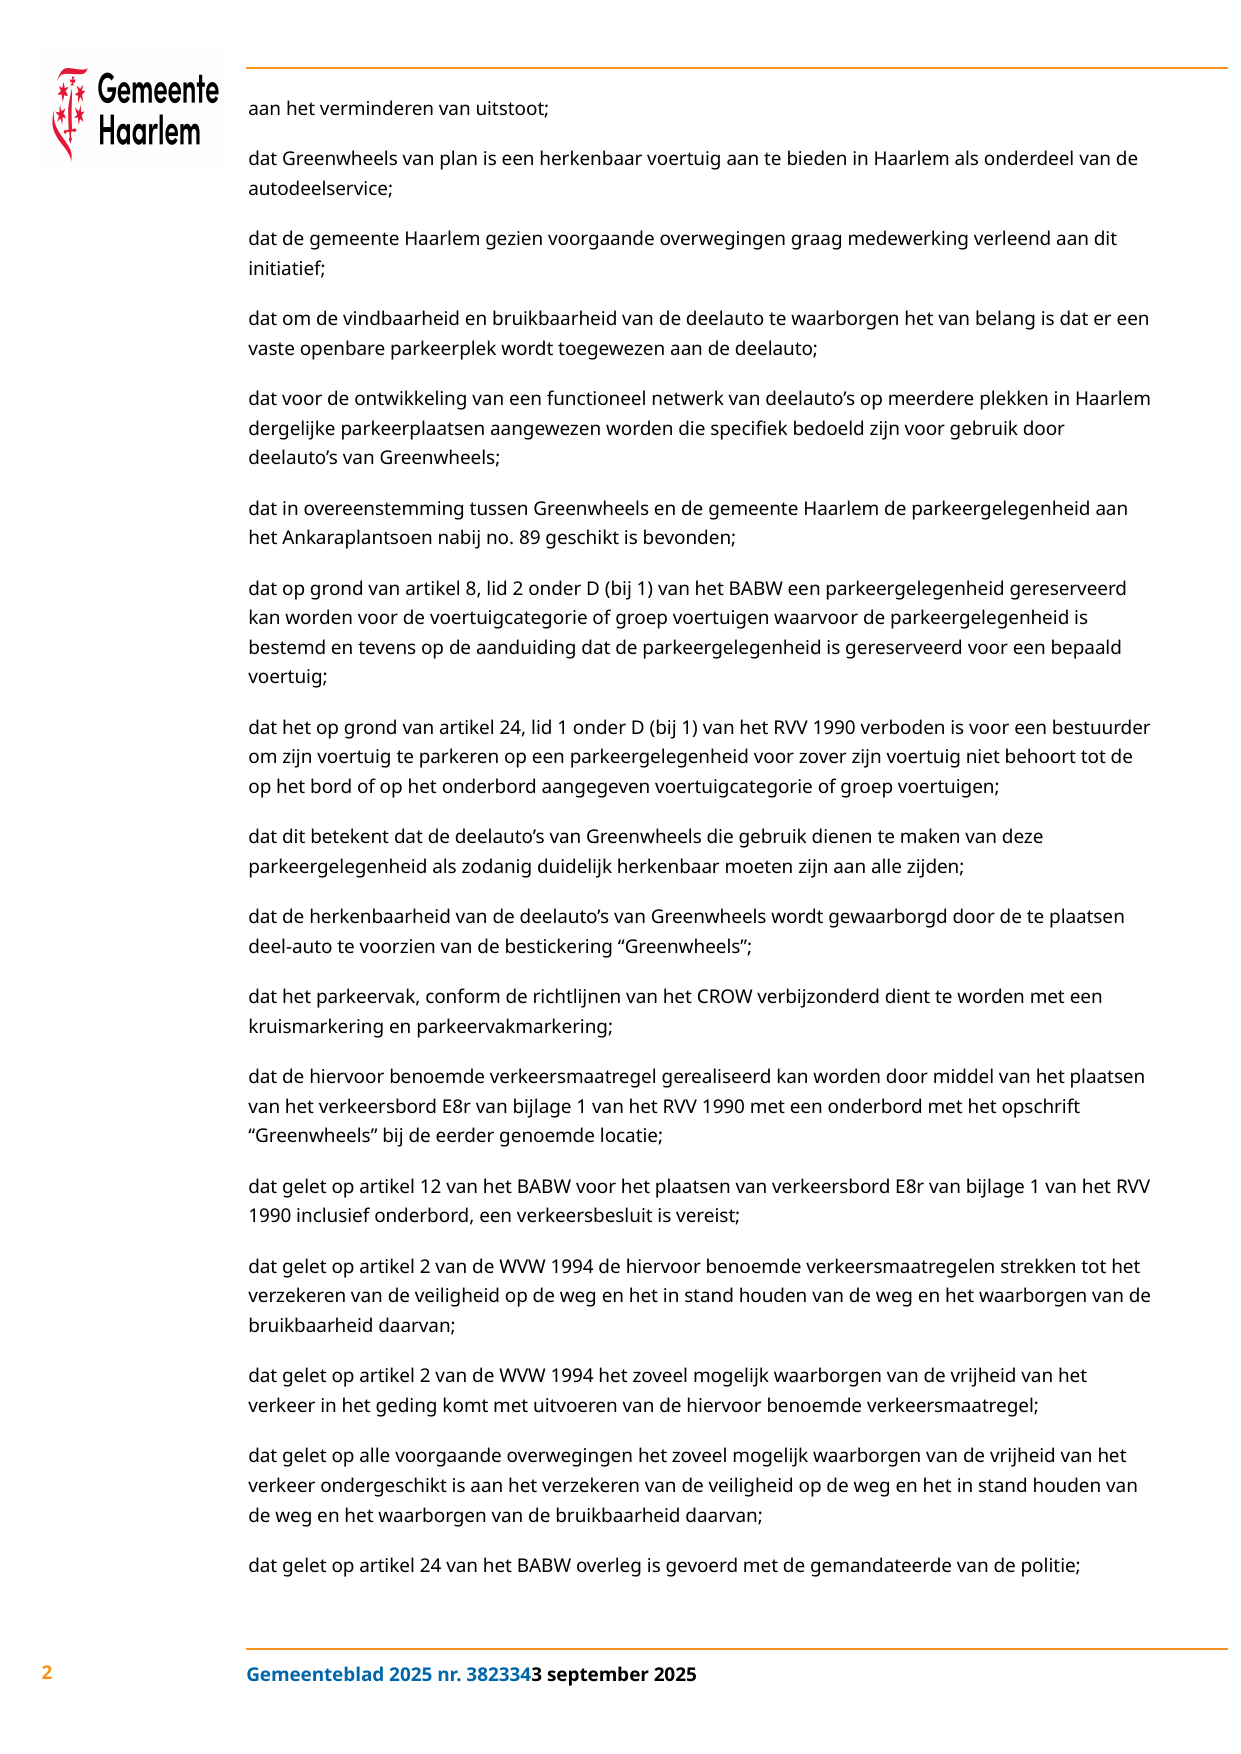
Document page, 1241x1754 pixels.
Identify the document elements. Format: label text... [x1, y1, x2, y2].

text dat het parkeervak, conform de richtlijnen van het CROW verbijzonderd dient te worden met een kruismarkering en parkeervakmarkering; [248, 983, 1152, 1039]
text dat de hiervoor benoemde verkeersmaatregel gerealiseerd kan worden door middel van het plaatsen van het verkeersbord E8r van bijlage 1 van het RVV 1990 met een onderbord met het opschrift “Greenwheels” bij de eerder genoemde locatie; [248, 1063, 1152, 1148]
text dat dit betekent dat de deelauto’s van Greenwheels die gebruik dienen te maken van deze parkeergelegenheid als zodanig duidelijk herkenbaar moeten zijn aan alle zijden; [248, 823, 1152, 879]
text dat gelet op artikel 2 van de WVW 1994 het zoveel mogelijk waarborgen van de vrijheid van het verkeer in het geding komt met uitvoeren van de hiervoor benoemde verkeersmaatregel; [248, 1363, 1152, 1418]
text dat de gemeente Haarlem gezien voorgaande overwegingen graag medewerking verleend aan dit initiatief; [248, 225, 1152, 281]
text aan het verminderen van uitstoot; [248, 95, 1152, 121]
text dat voor de ontwikkeling van een functioneel netwerk van deelauto’s op meerdere plekken in Haarlem dergelijke parkeerplaatsen aangewezen worden die specifiek bedoeld zijn voor gebruik door deelauto’s van Greenwheels; [248, 385, 1152, 470]
text dat gelet op alle voorgaande overwegingen het zoveel mogelijk waarborgen van de vrijheid van het verkeer ondergeschikt is aan het verzekeren van de veiligheid op de weg en het in stand houden van de weg en het waarborgen van de bruikbaarheid daarvan; [248, 1443, 1152, 1528]
text dat gelet op artikel 12 van het BABW voor het plaatsen van verkeersbord E8r van bijlage 1 van het RVV 1990 inclusief onderbord, een verkeersbesluit is vereist; [248, 1173, 1152, 1228]
text dat het op grond van artikel 24, lid 1 onder D (bij 1) van het RVV 1990 verboden is voor een bestuurder om zijn voertuig te parkeren op een parkeergelegenheid voor zover zijn voertuig niet behoort tot de op het bord of op het onderbord aangegeven voertuigcategorie of groep voertuigen; [248, 714, 1152, 799]
text dat gelet op artikel 24 van het BABW overleg is gevoerd met de gemandateerde van de politie; [248, 1552, 1152, 1578]
text dat de herkenbaarheid van de deelauto’s van Greenwheels wordt gewaarborgd door de te plaatsen deel-auto te voorzien van de bestickering “Greenwheels”; [248, 903, 1152, 959]
text dat om de vindbaarheid en bruikbaarheid van de deelauto te waarborgen het van belang is dat er een vaste openbare parkeerplek wordt toegewezen aan de deelauto; [248, 305, 1152, 361]
text dat op grond van artikel 8, lid 2 onder D (bij 1) van het BABW een parkeergelegenheid gereserveerd kan worden voor de voertuigcategorie of groep voertuigen waarvoor de parkeergelegenheid is bestemd en tevens op de aanduiding dat de parkeergelegenheid is gereserveerd voor een bepaald voertuig; [248, 575, 1152, 689]
text dat gelet op artikel 2 van de WVW 1994 de hiervoor benoemde verkeersmaatregelen strekken tot het verzekeren van de veiligheid op de weg en het in stand houden van de weg en het waarborgen van de bruikbaarheid daarvan; [248, 1253, 1152, 1338]
text dat in overeenstemming tussen Greenwheels en de gemeente Haarlem de parkeergelegenheid aan het Ankaraplantsoen nabij no. 89 geschikt is bevonden; [248, 495, 1152, 550]
text dat Greenwheels van plan is een herkenbaar voertuig aan te bieden in Haarlem als onderdeel van de autodeelservice; [248, 145, 1152, 201]
picture [41, 47, 231, 172]
